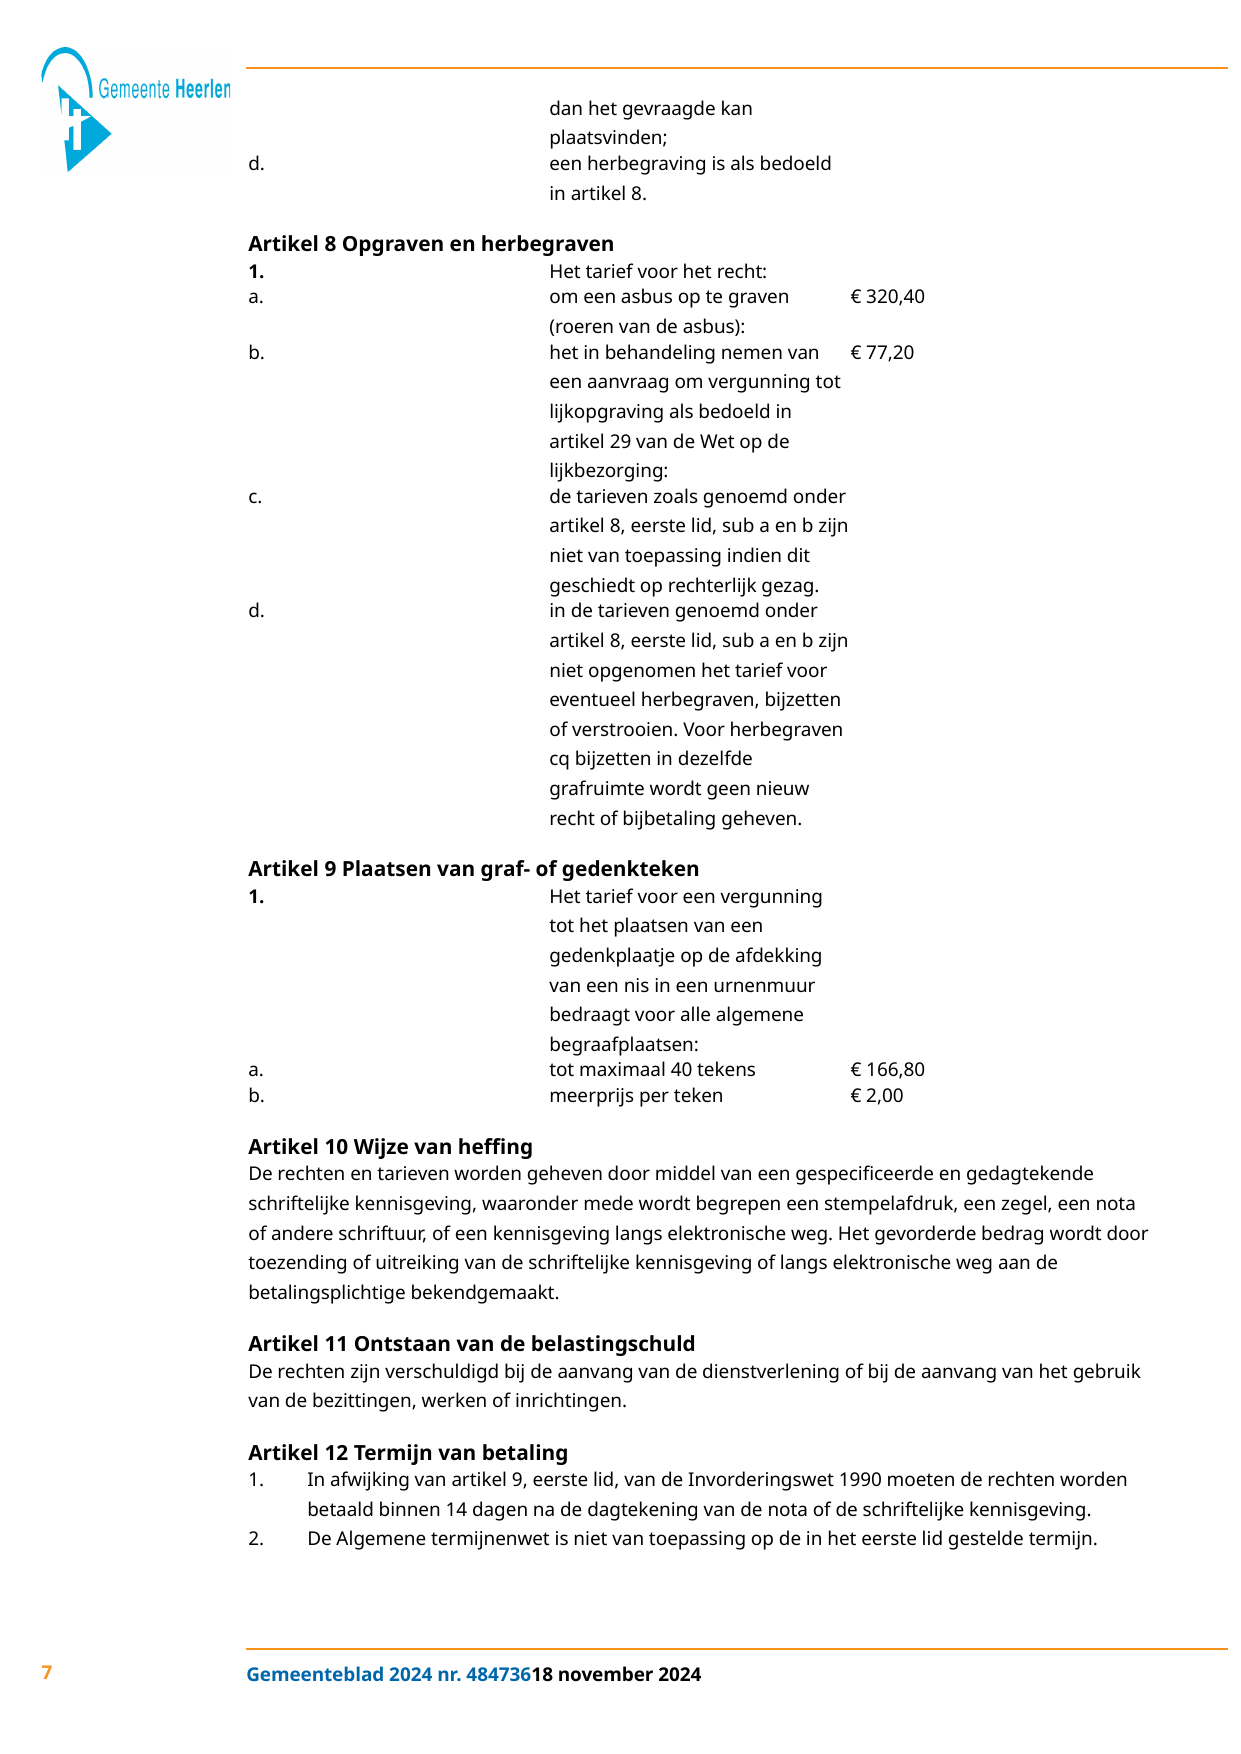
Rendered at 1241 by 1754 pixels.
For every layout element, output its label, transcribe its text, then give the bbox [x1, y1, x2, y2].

table_cell dan het gevraagde kan plaatsvinden; [549, 95, 850, 150]
table_cell in de tarieven genoemd onder artikel 8, eerste lid, sub a en b zijn niet opgenomen het tarief voor eventueel herbegraven, bijzetten of verstrooien. Voor herbegraven cq bijzetten in dezelfde grafruimte wordt geen nieuw recht of bijbetaling geheven. [549, 598, 850, 830]
list De Algemene termijnenwet is niet van toepassing op de in het eerste lid gestelde termijn. [248, 1525, 1152, 1551]
table_cell € 166,80 [850, 1057, 1152, 1082]
table_cell de tarieven zoals genoemd onder artikel 8, eerste lid, sub a en b zijn niet van toepassing indien dit geschiedt op rechterlijk gezag. [549, 483, 850, 598]
text Artikel 10 Wijze van heffing [248, 1132, 1152, 1161]
table_header 1. [248, 258, 549, 284]
table_cell [850, 483, 1152, 598]
list In afwijking van artikel 9, eerste lid, van de Invorderingswet 1990 moeten de rechten worden betaald binnen 14 dagen na de dagtekening van de nota of de schriftelijke kennisgeving. [248, 1466, 1152, 1522]
table_header Het tarief voor het recht: [549, 258, 850, 284]
table_cell om een asbus op te graven (roeren van de asbus): [549, 284, 850, 339]
table_cell b. [248, 1083, 549, 1108]
text Artikel 12 Termijn van betaling [248, 1438, 1152, 1466]
table_cell tot maximaal 40 tekens [549, 1057, 850, 1082]
table_header Het tarief voor een vergunning tot het plaatsen van een gedenkplaatje op de afdekking van een nis in een urnenmuur bedraagt voor alle algemene begraafplaatsen: [549, 883, 850, 1057]
text Artikel 9 Plaatsen van graf- of gedenkteken [248, 854, 1152, 883]
text De rechten zijn verschuldigd bij de aanvang van de dienstverlening of bij de aanvang van het gebruik van de bezittingen, werken of inrichtingen. [248, 1358, 1152, 1413]
table_cell a. [248, 284, 549, 339]
table_cell a. [248, 1057, 549, 1082]
picture [41, 47, 59, 70]
table_cell € 77,20 [850, 339, 1152, 483]
table_cell d. [248, 150, 549, 205]
table_cell [850, 150, 1152, 205]
text Artikel 11 Ontstaan van de belastingschuld [248, 1329, 1152, 1358]
table_header [850, 258, 1152, 284]
table_header [850, 883, 1152, 1057]
table_cell [248, 95, 549, 150]
table_cell meerprijs per teken [549, 1083, 850, 1108]
text Artikel 8 Opgraven en herbegraven [248, 229, 1152, 258]
table_cell het in behandeling nemen van een aanvraag om vergunning tot lijkopgraving als bedoeld in artikel 29 van de Wet op de lijkbezorging: [549, 339, 850, 483]
table_cell € 320,40 [850, 284, 1152, 339]
table_cell [850, 598, 1152, 830]
table_cell d. [248, 598, 549, 830]
text De rechten en tarieven worden geheven door middel van een gespecificeerde en gedagtekende schriftelijke kennisgeving, waaronder mede wordt begrepen een stempelafdruk, een zegel, een nota of andere schriftuur, of een kennisgeving langs elektronische weg. Het gevorderde bedrag wordt door toezending of uitreiking van de schriftelijke kennisgeving of langs elektronische weg aan de betalingsplichtige bekendgemaakt. [248, 1161, 1152, 1305]
table_cell [850, 95, 1152, 150]
table_cell een herbegraving is als bedoeld in artikel 8. [549, 150, 850, 205]
table_cell b. [248, 339, 549, 483]
table_cell c. [248, 483, 549, 598]
table_cell € 2,00 [850, 1083, 1152, 1108]
picture [41, 47, 231, 172]
table_header 1. [248, 883, 549, 1057]
